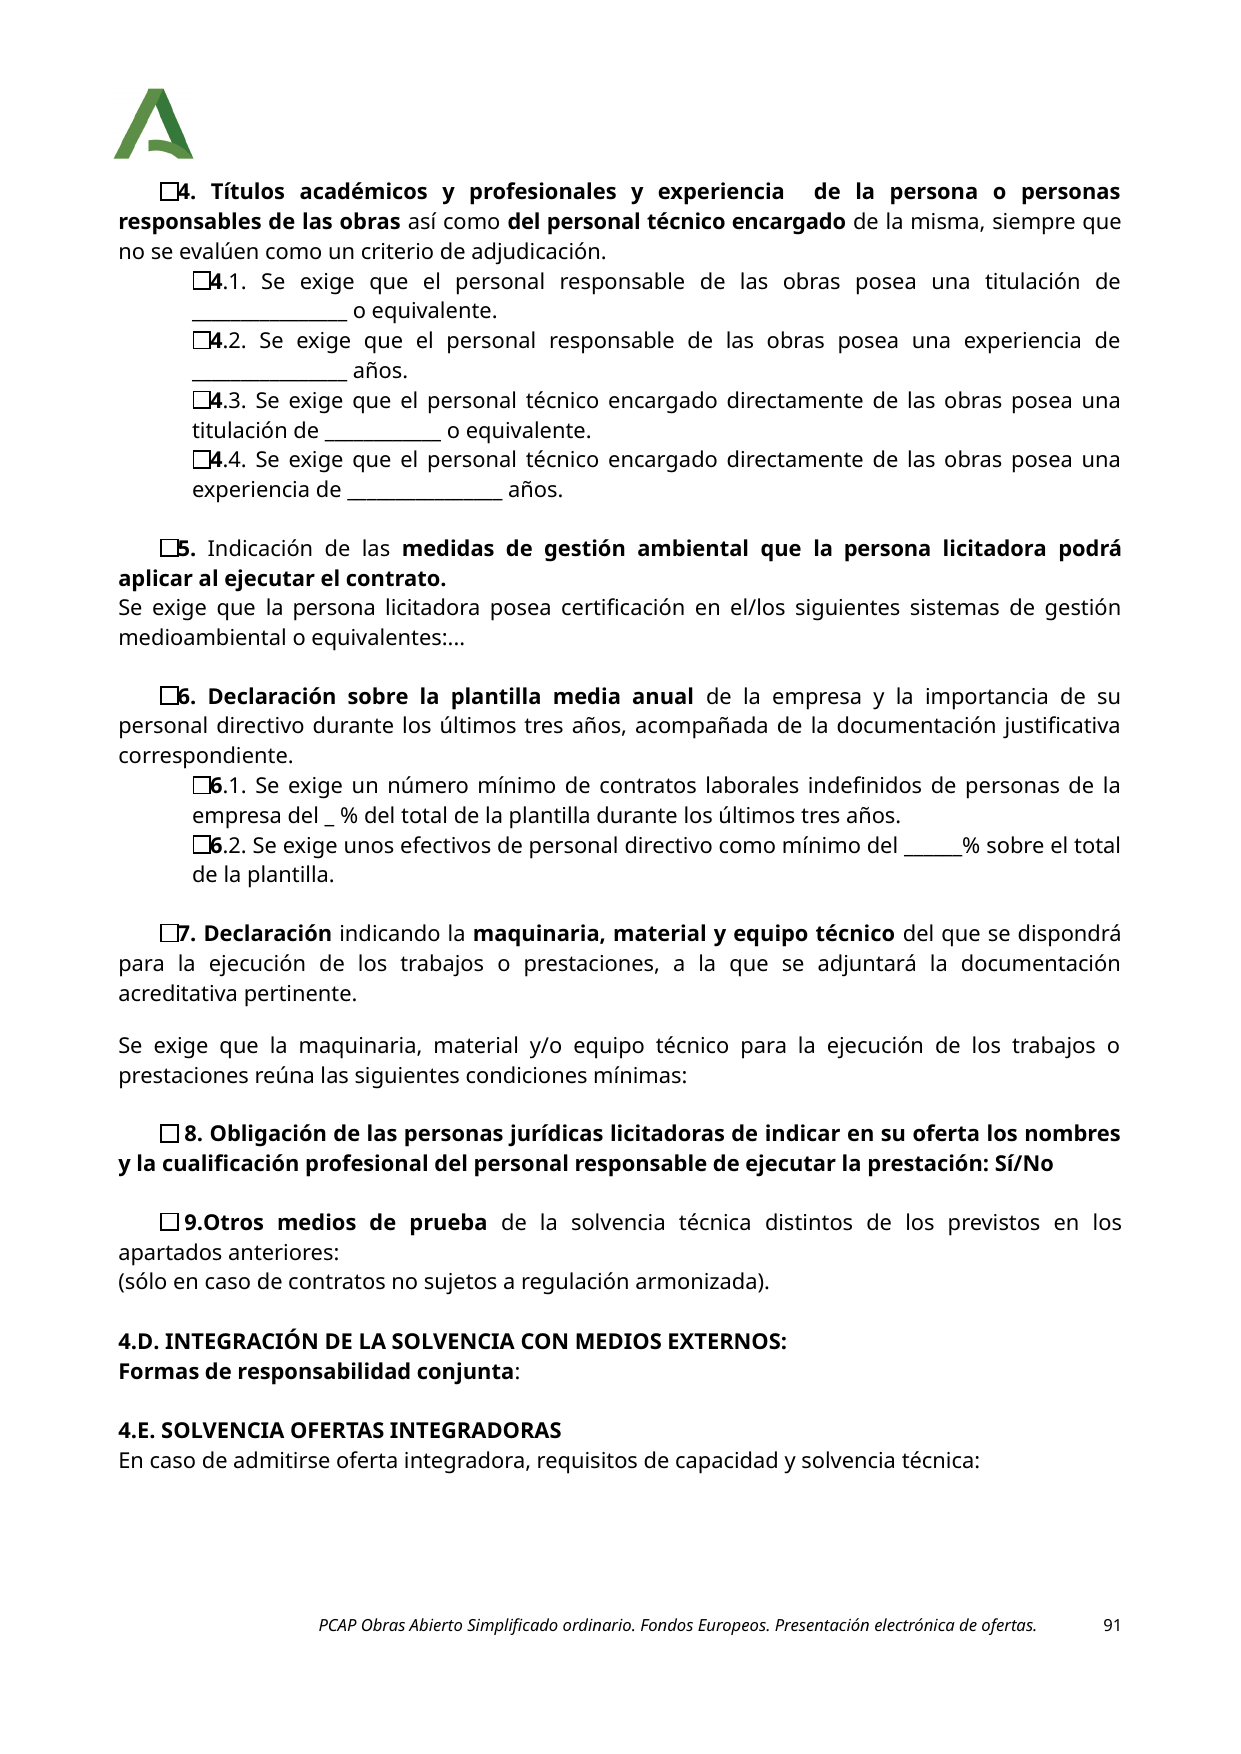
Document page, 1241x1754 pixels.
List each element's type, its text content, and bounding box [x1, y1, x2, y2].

text Formas de responsabilidad conjunta: [118, 1356, 1122, 1386]
text 4.E. SOLVENCIA OFERTAS INTEGRADORAS [118, 1415, 1122, 1445]
text 4.1. Se exige que el personal responsable de las obras posea una titulación de ________________ o equivalente. [192, 266, 1122, 325]
picture [109, 84, 198, 163]
text 4.2. Se exige que el personal responsable de las obras posea una experiencia de ________________ años. [192, 325, 1122, 385]
text 4.D. INTEGRACIÓN DE LA SOLVENCIA CON MEDIOS EXTERNOS: [118, 1326, 1122, 1356]
text 6. Declaración sobre la plantilla media anual de la empresa y la importancia de su personal directivo durante los últimos tres años, acompañada de la documentación justificativa correspondiente. [118, 681, 1122, 770]
text Se exige que la maquinaria, material y/o equipo técnico para la ejecución de los trabajos o prestaciones reúna las siguientes condiciones mínimas: [118, 1030, 1122, 1090]
text 9.Otros medios de prueba de la solvencia técnica distintos de los previstos en los apartados anteriores: [118, 1207, 1122, 1266]
text 4.3. Se exige que el personal técnico encargado directamente de las obras posea una titulación de ____________ o equivalente. [192, 385, 1122, 444]
text (sólo en caso de contratos no sujetos a regulación armonizada). [118, 1266, 1122, 1296]
text En caso de admitirse oferta integradora, requisitos de capacidad y solvencia técnica: [118, 1445, 1122, 1475]
text 5. Indicación de las medidas de gestión ambiental que la persona licitadora podrá aplicar al ejecutar el contrato. [118, 533, 1122, 592]
text 8. Obligación de las personas jurídicas licitadoras de indicar en su oferta los nombres y la cualificación profesional del personal responsable de ejecutar la prestación: Sí/No [118, 1118, 1122, 1178]
text 6.1. Se exige un número mínimo de contratos laborales indefinidos de personas de la empresa del _ % del total de la plantilla durante los últimos tres años. [192, 770, 1122, 830]
text 4.4. Se exige que el personal técnico encargado directamente de las obras posea una experiencia de ________________ años. [192, 444, 1122, 504]
text 7. Declaración indicando la maquinaria, material y equipo técnico del que se dispondrá para la ejecución de los trabajos o prestaciones, a la que se adjuntará la documentación acreditativa pertinente. [118, 918, 1122, 1007]
text 4. Títulos académicos y profesionales y experiencia de la persona o personas responsables de las obras así como del personal técnico encargado de la misma, siempre que no se evalúen como un criterio de adjudicación. [118, 176, 1122, 266]
text 6.2. Se exige unos efectivos de personal directivo como mínimo del ______% sobre el total de la plantilla. [192, 830, 1122, 889]
text Se exige que la persona licitadora posea certificación en el/los siguientes sistemas de gestión medioambiental o equivalentes:... [118, 592, 1122, 652]
